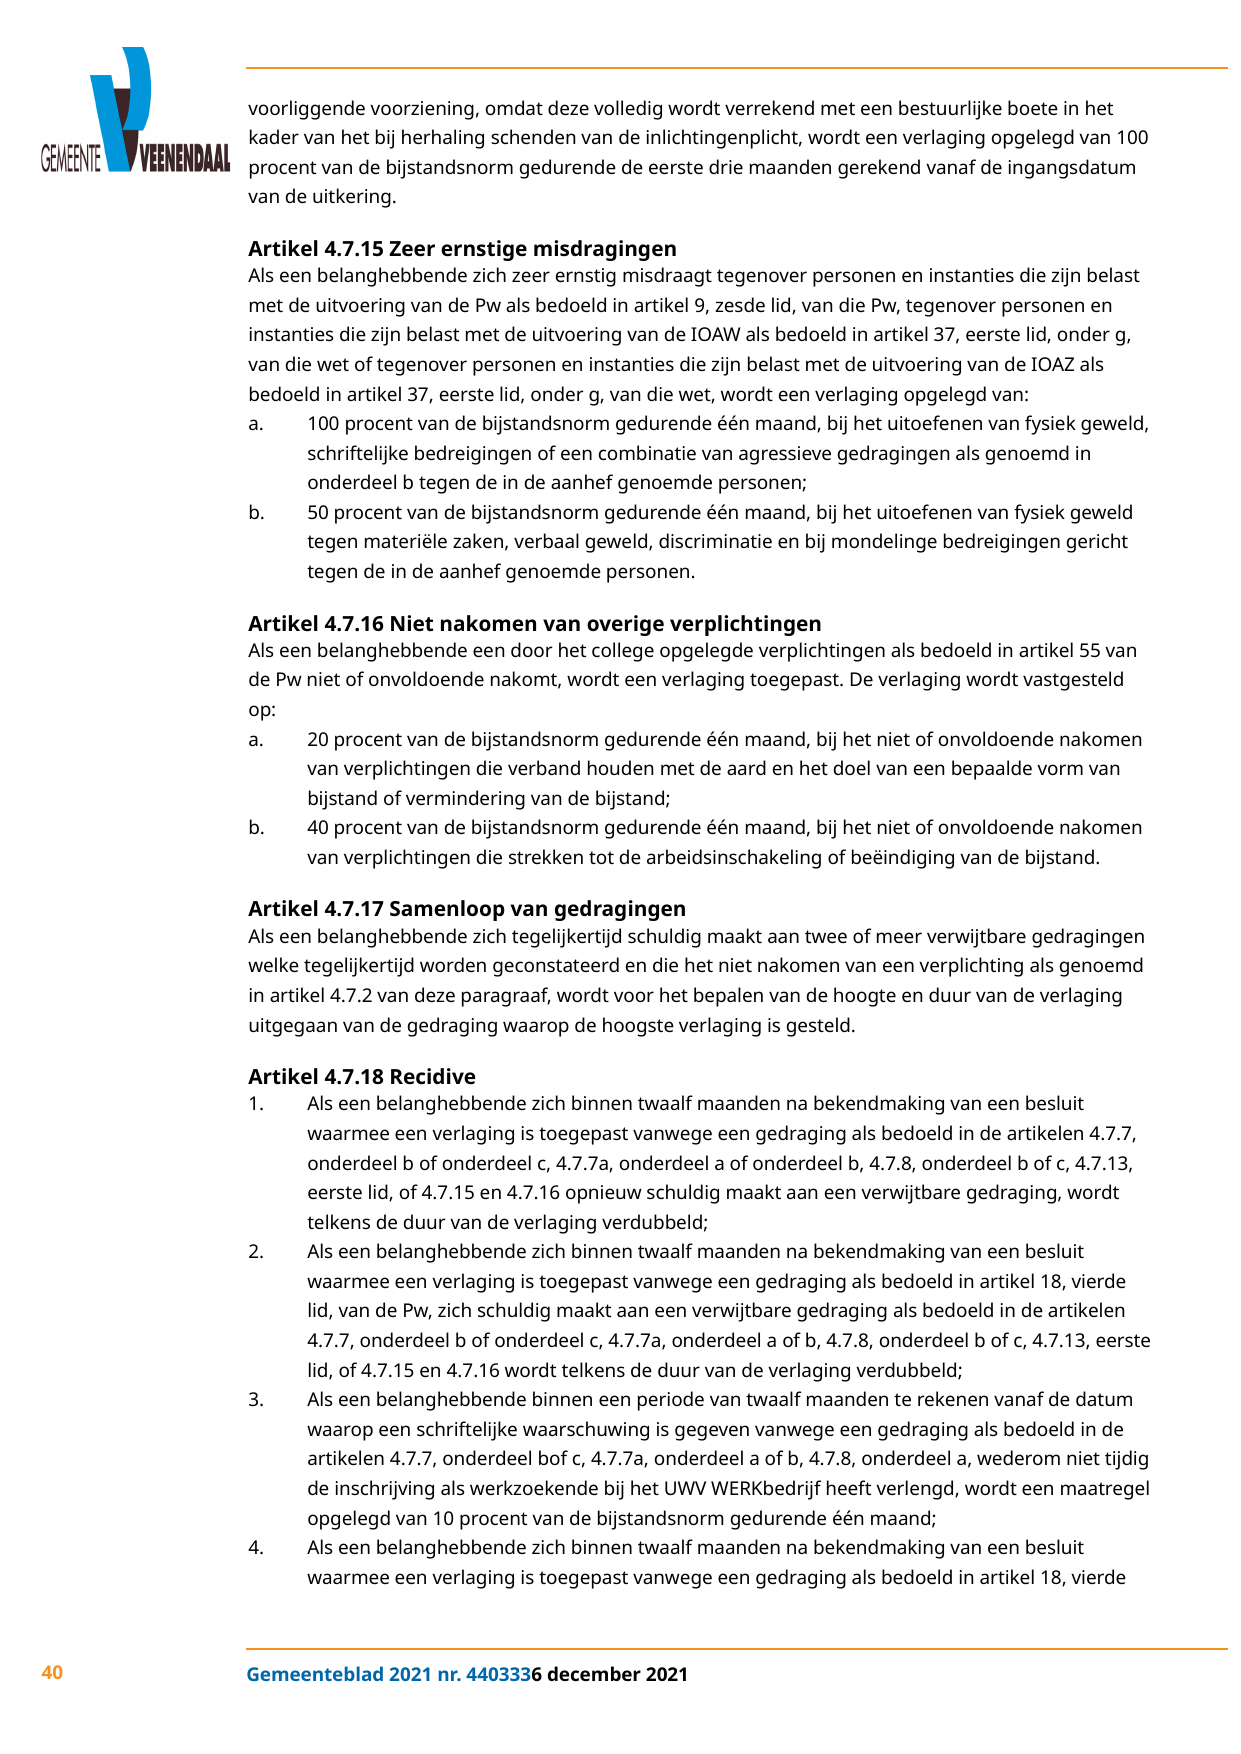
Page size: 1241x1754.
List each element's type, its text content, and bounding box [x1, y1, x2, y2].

text voorliggende voorziening, omdat deze volledig wordt verrekend met een bestuurlijke boete in het kader van het bij herhaling schenden van de inlichtingenplicht, wordt een verlaging opgelegd van 100 procent van de bijstandsnorm gedurende de eerste drie maanden gerekend vanaf de ingangsdatum van de uitkering. [248, 95, 1152, 209]
list Als een belanghebbende zich binnen twaalf maanden na bekendmaking van een besluit waarmee een verlaging is toegepast vanwege een gedraging als bedoeld in artikel 18, vierde lid, van de Pw, zich schuldig maakt aan een verwijtbare gedraging als bedoeld in de artikelen 4.7.7, onderdeel b of onderdeel c, 4.7.7a, onderdeel a of b, 4.7.8, onderdeel b of c, 4.7.13, eerste lid, of 4.7.15 en 4.7.16 wordt telkens de duur van de verlaging verdubbeld; [248, 1238, 1152, 1383]
list 20 procent van de bijstandsnorm gedurende één maand, bij het niet of onvoldoende nakomen van verplichtingen die verband houden met de aard en het doel van een bepaalde vorm van bijstand of vermindering van de bijstand; [248, 726, 1152, 811]
text Artikel 4.7.17 Samenloop van gedragingen [248, 894, 1152, 923]
list Als een belanghebbende zich binnen twaalf maanden na bekendmaking van een besluit waarmee een verlaging is toegepast vanwege een gedraging als bedoeld in de artikelen 4.7.7, onderdeel b of onderdeel c, 4.7.7a, onderdeel a of onderdeel b, 4.7.8, onderdeel b of c, 4.7.13, eerste lid, of 4.7.15 en 4.7.16 opnieuw schuldig maakt aan een verwijtbare gedraging, wordt telkens de duur van de verlaging verdubbeld; [248, 1091, 1152, 1235]
picture [41, 47, 130, 172]
text Artikel 4.7.16 Niet nakomen van overige verplichtingen [248, 609, 1152, 637]
list 40 procent van de bijstandsnorm gedurende één maand, bij het niet of onvoldoende nakomen van verplichtingen die strekken tot de arbeidsinschakeling of beëindiging van de bijstand. [248, 814, 1152, 870]
text Artikel 4.7.18 Recidive [248, 1062, 1152, 1091]
text Artikel 4.7.15 Zeer ernstige misdragingen [248, 234, 1152, 262]
text Als een belanghebbende een door het college opgelegde verplichtingen als bedoeld in artikel 55 van de Pw niet of onvoldoende nakomt, wordt een verlaging toegepast. De verlaging wordt vastgesteld op: [248, 637, 1152, 722]
list 100 procent van de bijstandsnorm gedurende één maand, bij het uitoefenen van fysiek geweld, schriftelijke bedreigingen of een combinatie van agressieve gedragingen als genoemd in onderdeel b tegen de in de aanhef genoemde personen; [248, 410, 1152, 495]
list Als een belanghebbende binnen een periode van twaalf maanden te rekenen vanaf de datum waarop een schriftelijke waarschuwing is gegeven vanwege een gedraging als bedoeld in de artikelen 4.7.7, onderdeel bof c, 4.7.7a, onderdeel a of b, 4.7.8, onderdeel a, wederom niet tijdig de inschrijving als werkzoekende bij het UWV WERKbedrijf heeft verlengd, wordt een maatregel opgelegd van 10 procent van de bijstandsnorm gedurende één maand; [248, 1386, 1152, 1531]
list 50 procent van de bijstandsnorm gedurende één maand, bij het uitoefenen van fysiek geweld tegen materiële zaken, verbaal geweld, discriminatie en bij mondelinge bedreigingen gericht tegen de in de aanhef genoemde personen. [248, 499, 1152, 584]
picture [123, 47, 231, 172]
text Als een belanghebbende zich zeer ernstig misdraagt tegenover personen en instanties die zijn belast met de uitvoering van de Pw als bedoeld in artikel 9, zesde lid, van die Pw, tegenover personen en instanties die zijn belast met de uitvoering van de IOAW als bedoeld in artikel 37, eerste lid, onder g, van die wet of tegenover personen en instanties die zijn belast met de uitvoering van de IOAZ als bedoeld in artikel 37, eerste lid, onder g, van die wet, wordt een verlaging opgelegd van: [248, 262, 1152, 406]
text Als een belanghebbende zich tegelijkertijd schuldig maakt aan twee of meer verwijtbare gedragingen welke tegelijkertijd worden geconstateerd en die het niet nakomen van een verplichting als genoemd in artikel 4.7.2 van deze paragraaf, wordt voor het bepalen van de hoogte en duur van de verlaging uitgegaan van de gedraging waarop de hoogste verlaging is gesteld. [248, 923, 1152, 1037]
list Als een belanghebbende zich binnen twaalf maanden na bekendmaking van een besluit waarmee een verlaging is toegepast vanwege een gedraging als bedoeld in artikel 18, vierde [248, 1534, 1152, 1590]
